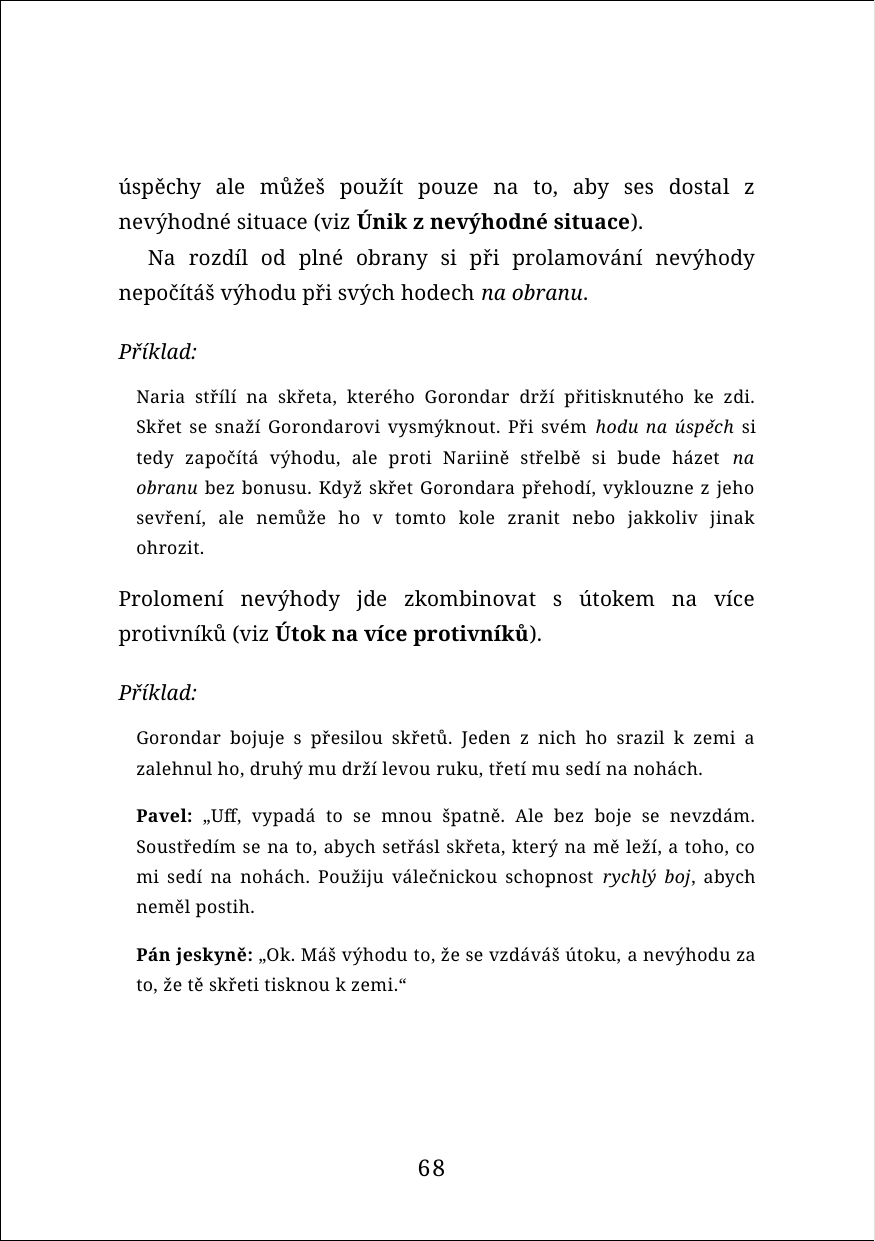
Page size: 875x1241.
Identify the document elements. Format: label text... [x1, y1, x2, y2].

text Gorondar bojuje s přesilou skřetů. Jeden z nich ho srazil k zemi a zalehnul ho, druhý mu drží levou ruku, třetí mu sedí na nohách. [136, 726, 756, 780]
text Příklad: [118, 678, 756, 707]
text Pavel: „Uff, vypadá to se mnou špatně. Ale bez boje se nevzdám. Soustředím se na to, abych setřásl skřeta, který na mě leží, a toho, co mi sedí na nohách. Použiju válečnickou schopnost rychlý boj, abych neměl postih. [136, 804, 756, 919]
text Příklad: [118, 337, 756, 366]
text Naria střílí na skřeta, kterého Gorondar drží přitisknutého ke zdi. Skřet se snaží Gorondarovi vysmýknout. Při svém hodu na úspěch si tedy započítá výhodu, ale proti Nariině střelbě si bude házet na obranu bez bonusu. Když skřet Gorondara přehodí, vyklouzne z jeho sevření, ale nemůže ho v tomto kole zranit nebo jakkoliv jinak ohrozit. [136, 385, 756, 560]
text úspěchy ale můžeš použít pouze na to, aby ses dostal z nevýhodné situace (viz Únik z nevýhodné situace). Na rozdíl od plné obrany si při prolamování nevýhody nepočítáš výhodu při svých hodech na obranu. [118, 172, 756, 307]
text Pán jeskyně: „Ok. Máš výhodu to, že se vzdáváš útoku, a nevýhodu za to, že tě skřeti tisknou k zemi.“ [136, 942, 756, 997]
text Prolomení nevýhody jde zkombinovat s útokem na více protivníků (viz Útok na více protivníků). [118, 584, 756, 648]
